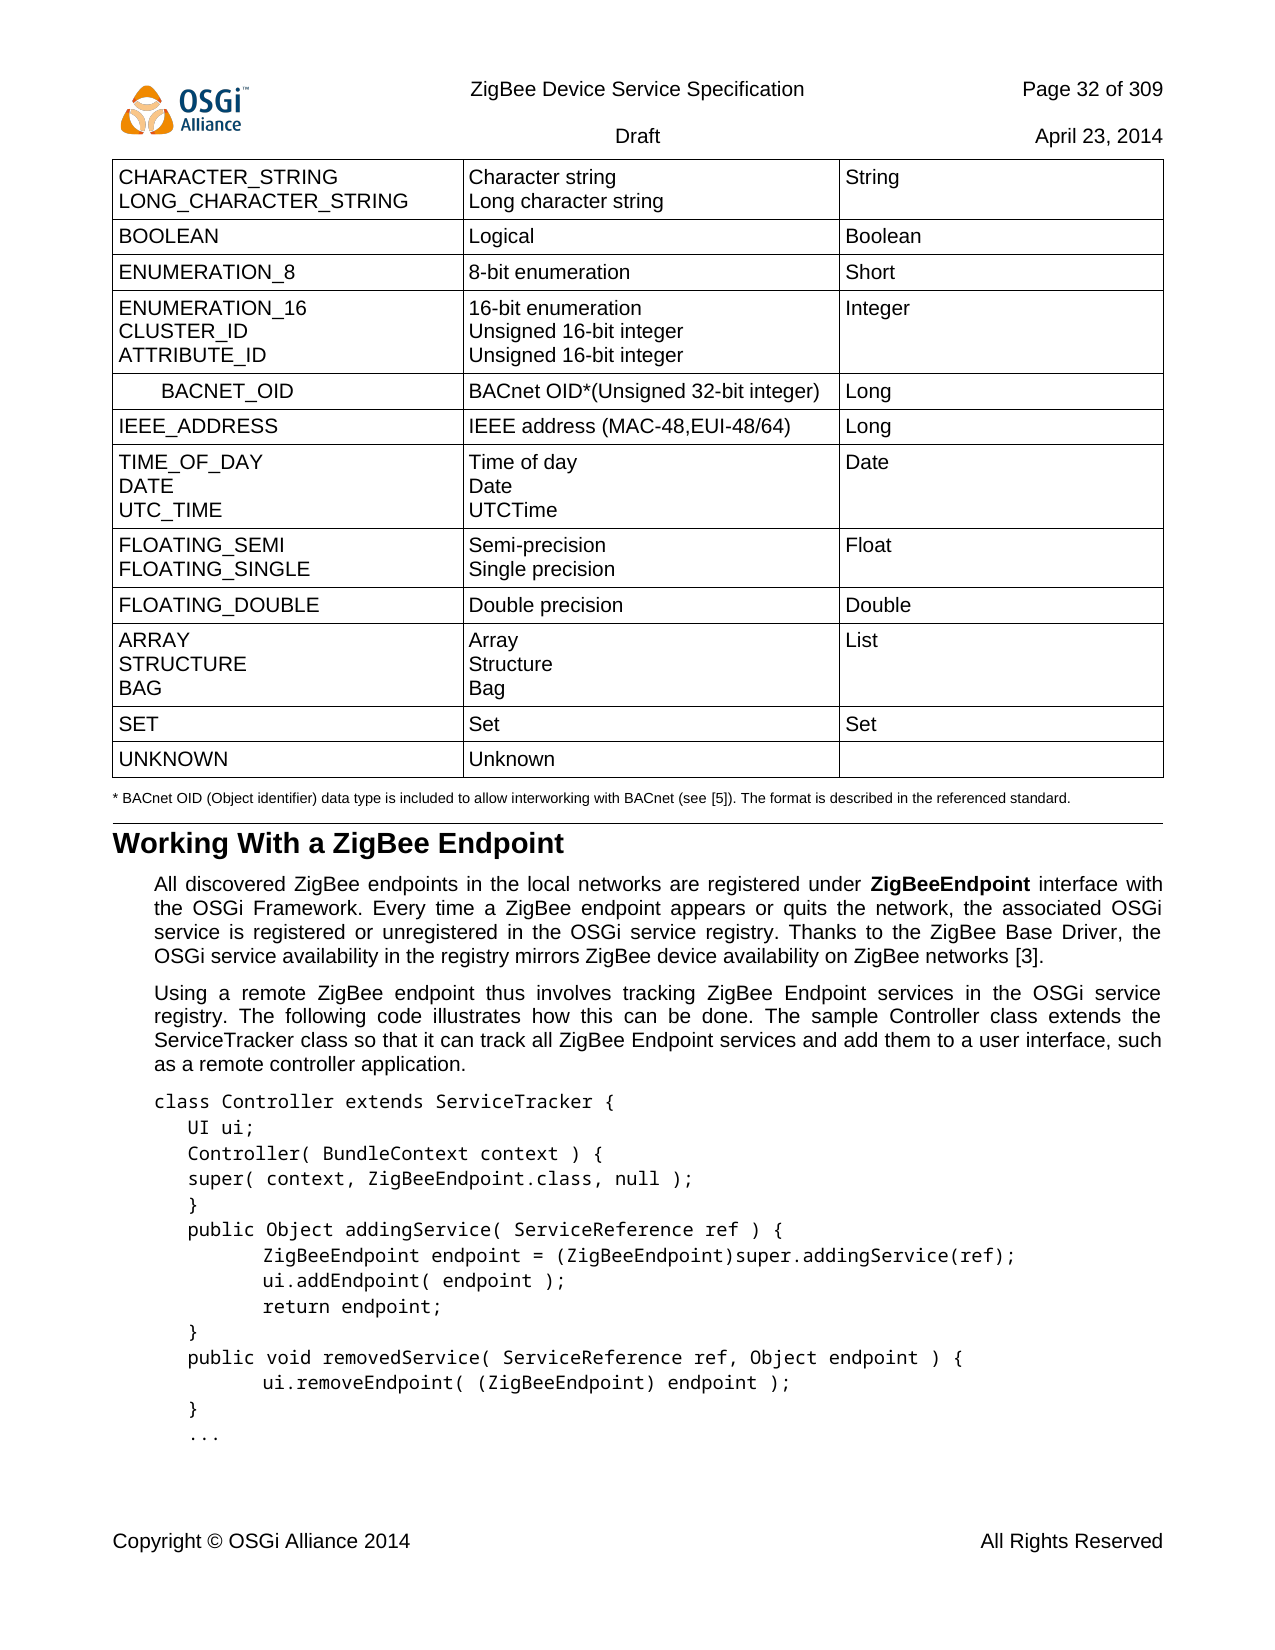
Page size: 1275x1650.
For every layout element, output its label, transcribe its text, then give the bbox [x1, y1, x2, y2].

table_cell CHARACTER_STRING LONG_CHARACTER_STRING [113, 160, 463, 218]
table_cell Float [840, 529, 1163, 587]
text * BACnet OID (Object identifier) data type is included to allow interworking with BACnet (see [5].). The format is described in the referenced standard. [112, 789, 1163, 806]
table_cell ENUMERATION_16 CLUSTER_ID ATTRIBUTE_ID [113, 291, 463, 373]
table_cell Boolean [840, 220, 1163, 254]
table_cell IEEE address (MAC-48,EUI-48/64) [464, 410, 839, 444]
table_cell Long [840, 374, 1163, 408]
table_cell Short [840, 255, 1163, 289]
table_cell Time of day Date UTCTime [464, 445, 839, 527]
table_cell SET [113, 707, 463, 741]
table_cell Unknown [464, 742, 839, 777]
picture [113, 78, 257, 142]
table_cell Set [464, 707, 839, 741]
table_cell Double precision [464, 588, 839, 622]
text class Controller extends ServiceTracker { [154, 1089, 1163, 1114]
table_cell Long [840, 410, 1163, 444]
text public void removedService( ServiceReference ref, Object endpoint ) { [112, 1344, 1163, 1369]
subtitle Working With a ZigBee Endpoint [112, 824, 1163, 859]
table_cell Logical [464, 220, 839, 254]
table_cell Double [840, 588, 1163, 622]
table_cell TIME_OF_DAY DATE UTC_TIME [113, 445, 463, 527]
table_cell 16-bit enumeration Unsigned 16-bit integer Unsigned 16-bit integer [464, 291, 839, 373]
text All discovered ZigBee endpoints in the local networks are registered under ZigBeeEndpoint interface with the OSGi Framework. Every time a ZigBee endpoint appears or quits the network, the associated OSGi service is registered or unregistered in the OSGi service registry. Thanks to the ZigBee Base Driver, the OSGi service availability in the registry mirrors ZigBee device availability on ZigBee networks [3].. [154, 872, 1163, 968]
text return endpoint; [112, 1293, 1163, 1318]
text } [112, 1191, 1163, 1216]
table_cell BACNET_OID [113, 374, 463, 408]
text Using a remote ZigBee endpoint thus involves tracking ZigBee Endpoint services in the OSGi service registry. The following code illustrates how this can be done. The sample Controller class extends the ServiceTracker class so that it can track all ZigBee Endpoint services and add them to a user interface, such as a remote controller application. [154, 980, 1163, 1076]
table_cell BOOLEAN [113, 220, 463, 254]
table_cell ARRAY STRUCTURE BAG [113, 624, 463, 706]
text ui.removeEndpoint( (ZigBeeEndpoint) endpoint ); [112, 1369, 1163, 1395]
text } [112, 1395, 1163, 1421]
text UI ui; [112, 1114, 1163, 1140]
text ui.addEndpoint( endpoint ); [112, 1267, 1163, 1293]
table_cell Character string Long character string [464, 160, 839, 218]
table_cell String [840, 160, 1163, 218]
table_cell Semi-precision Single precision [464, 529, 839, 587]
text super( context, ZigBeeEndpoint.class, null ); [112, 1165, 1163, 1191]
text public Object addingService( ServiceReference ref ) { [112, 1216, 1163, 1242]
table_cell FLOATING_SEMI FLOATING_SINGLE [113, 529, 463, 587]
table_cell BACnet OID*(Unsigned 32-bit integer) [464, 374, 839, 408]
table_cell [840, 742, 1163, 777]
table_cell 8-bit enumeration [464, 255, 839, 289]
table_cell Set [840, 707, 1163, 741]
text } [112, 1318, 1163, 1344]
text ZigBeeEndpoint endpoint = (ZigBeeEndpoint)super.addingService(ref); [112, 1242, 1163, 1267]
table_cell FLOATING_DOUBLE [113, 588, 463, 622]
table_cell IEEE_ADDRESS [113, 410, 463, 444]
text Controller( BundleContext context ) { [112, 1140, 1163, 1165]
table_cell Array Structure Bag [464, 624, 839, 706]
table_cell ENUMERATION_8 [113, 255, 463, 289]
table_cell Integer [840, 291, 1163, 373]
table_cell List [840, 624, 1163, 706]
table_cell Date [840, 445, 1163, 527]
text ... [112, 1421, 1163, 1446]
table_cell UNKNOWN [113, 742, 463, 777]
